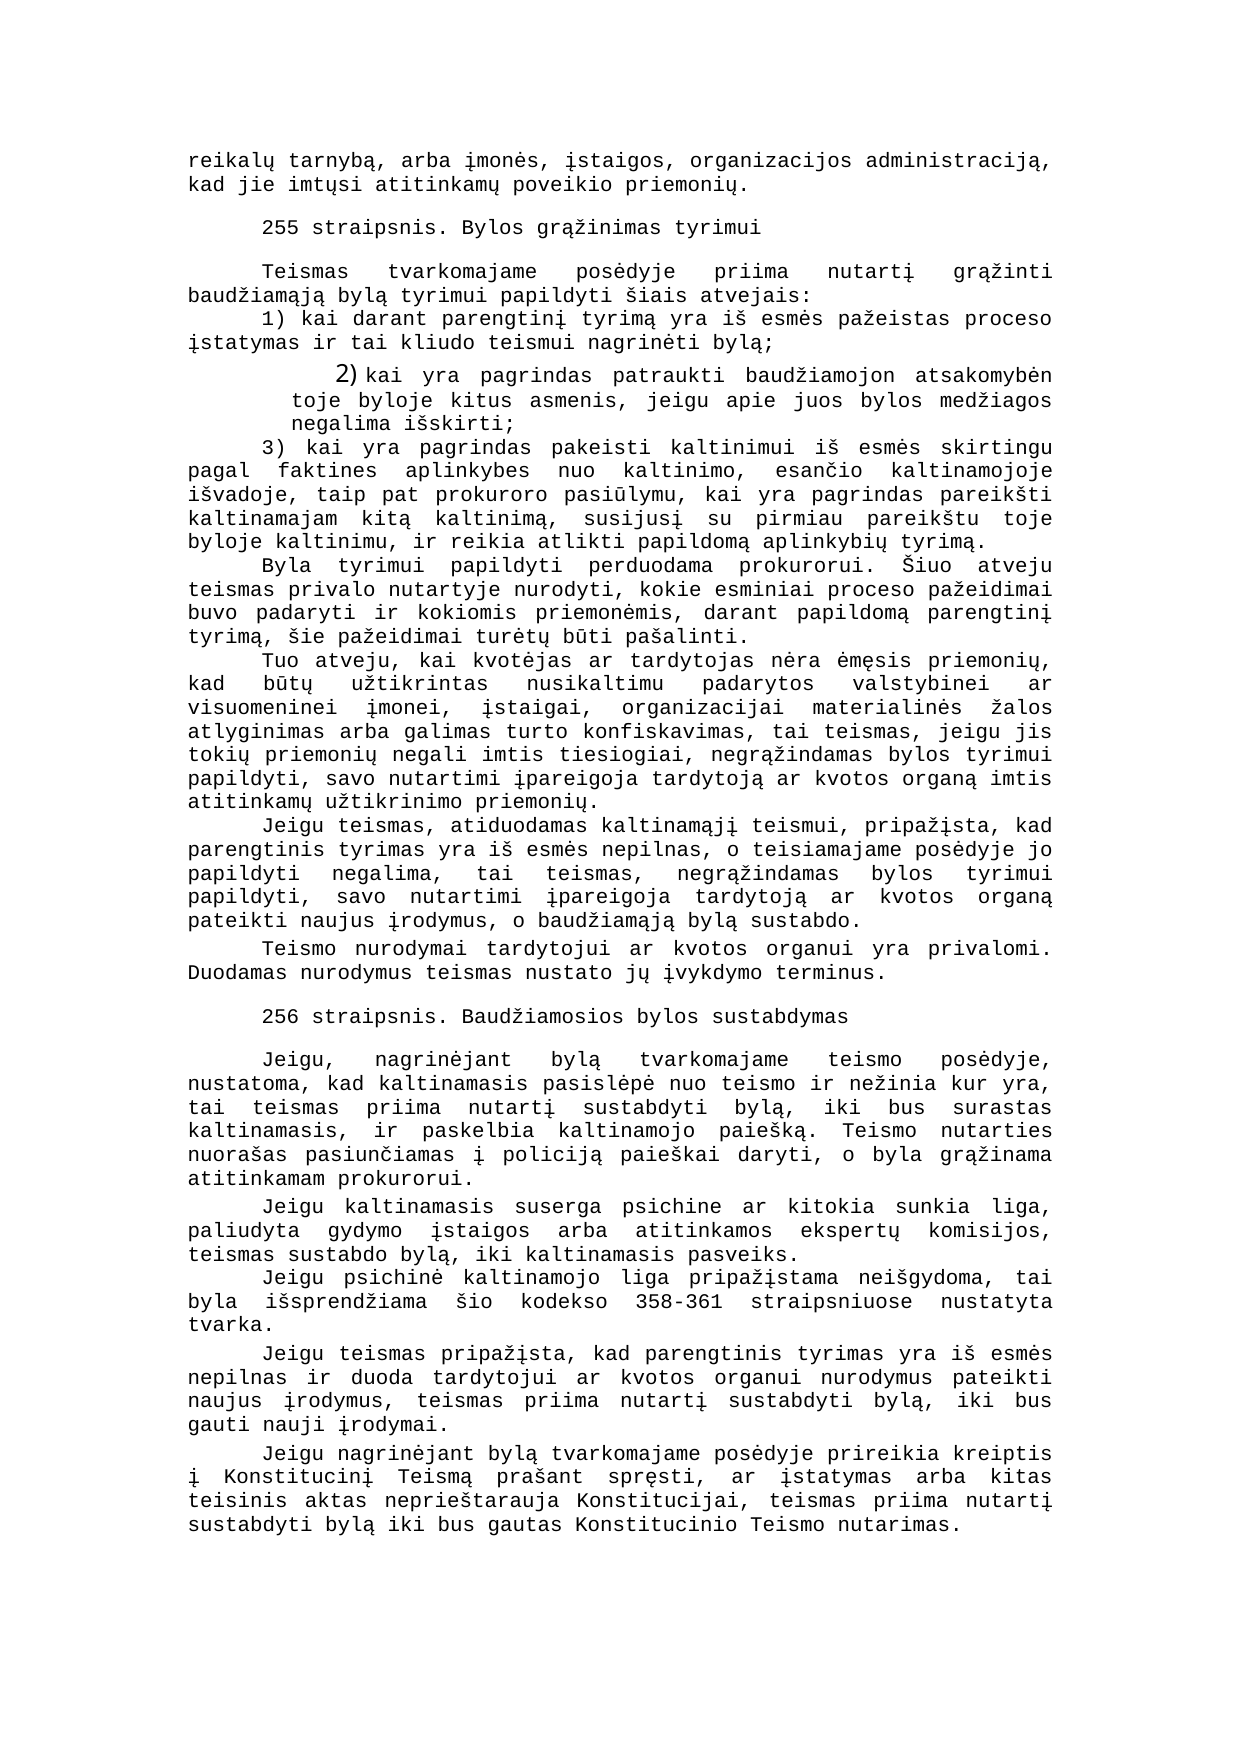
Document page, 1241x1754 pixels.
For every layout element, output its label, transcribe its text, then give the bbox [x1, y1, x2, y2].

text Teismo nurodymai tardytojui ar kvotos organui yra privalomi. Duodamas nurodymus teismas nustato jų įvykdymo terminus. [187, 938, 1053, 986]
text 255 straipsnis. Bylos grąžinimas tyrimui [187, 217, 1053, 241]
text Jeigu, nagrinėjant bylą tvarkomajame teismo posėdyje, nustatoma, kad kaltinamasis pasislėpė nuo teismo ir nežinia kur yra, tai teismas priima nutartį sustabdyti bylą, iki bus surastas kaltinamasis, ir paskelbia kaltinamojo paiešką. Teismo nutarties nuorašas pasiunčiamas į policiją paieškai daryti, o byla grąžinama atitinkamam prokurorui. [187, 1049, 1053, 1191]
list kai yra pagrindas patraukti baudžiamojon atsakomybėn toje byloje kitus asmenis, jeigu apie juos bylos medžiagos negalima išskirti; [261, 356, 1053, 437]
text reikalų tarnybą, arba įmonės, įstaigos, organizacijos administraciją, kad jie imtųsi atitinkamų poveikio priemonių. [187, 150, 1053, 197]
text Byla tyrimui papildyti perduodama prokurorui. Šiuo atveju teismas privalo nutartyje nurodyti, kokie esminiai proceso pažeidimai buvo padaryti ir kokiomis priemonėmis, darant papildomą parengtinį tyrimą, šie pažeidimai turėtų būti pašalinti. [187, 555, 1053, 650]
text Tuo atveju, kai kvotėjas ar tardytojas nėra ėmęsis priemonių, kad būtų užtikrintas nusikaltimu padarytos valstybinei ar visuomeninei įmonei, įstaigai, organizacijai materialinės žalos atlyginimas arba galimas turto konfiskavimas, tai teismas, jeigu jis tokių priemonių negali imtis tiesiogiai, negrąžindamas bylos tyrimui papildyti, savo nutartimi įpareigoja tardytoją ar kvotos organą imtis atitinkamų užtikrinimo priemonių. [187, 650, 1053, 815]
text 1) kai darant parengtinį tyrimą yra iš esmės pažeistas proceso įstatymas ir tai kliudo teismui nagrinėti bylą; [187, 308, 1053, 356]
text Teismas tvarkomajame posėdyje priima nutartį grąžinti baudžiamąją bylą tyrimui papildyti šiais atvejais: [187, 261, 1053, 308]
text Jeigu teismas, atiduodamas kaltinamąjį teismui, pripažįsta, kad parengtinis tyrimas yra iš esmės nepilnas, o teisiamajame posėdyje jo papildyti negalima, tai teismas, negrąžindamas bylos tyrimui papildyti, savo nutartimi įpareigoja tardytoją ar kvotos organą pateikti naujus įrodymus, o baudžiamąją bylą sustabdo. [187, 815, 1053, 933]
text Jeigu kaltinamasis suserga psichine ar kitokia sunkia liga, paliudyta gydymo įstaigos arba atitinkamos ekspertų komisijos, teismas sustabdo bylą, iki kaltinamasis pasveiks. [187, 1196, 1053, 1267]
text 256 straipsnis. Baudžiamosios bylos sustabdymas [187, 1006, 1053, 1029]
text Jeigu teismas pripažįsta, kad parengtinis tyrimas yra iš esmės nepilnas ir duoda tardytojui ar kvotos organui nurodymus pateikti naujus įrodymus, teismas priima nutartį sustabdyti bylą, iki bus gauti nauji įrodymai. [187, 1343, 1053, 1438]
text Jeigu psichinė kaltinamojo liga pripažįstama neišgydoma, tai byla išsprendžiama šio kodekso 358-361 straipsniuose nustatyta tvarka. [187, 1267, 1053, 1338]
text 3) kai yra pagrindas pakeisti kaltinimui iš esmės skirtingu pagal faktines aplinkybes nuo kaltinimo, esančio kaltinamojoje išvadoje, taip pat prokuroro pasiūlymu, kai yra pagrindas pareikšti kaltinamajam kitą kaltinimą, susijusį su pirmiau pareikštu toje byloje kaltinimu, ir reikia atlikti papildomą aplinkybių tyrimą. [187, 437, 1053, 555]
text Jeigu nagrinėjant bylą tvarkomajame posėdyje prireikia kreiptis į Konstitucinį Teismą prašant spręsti, ar įstatymas arba kitas teisinis aktas neprieštarauja Konstitucijai, teismas priima nutartį sustabdyti bylą iki bus gautas Konstitucinio Teismo nutarimas. [187, 1443, 1053, 1537]
